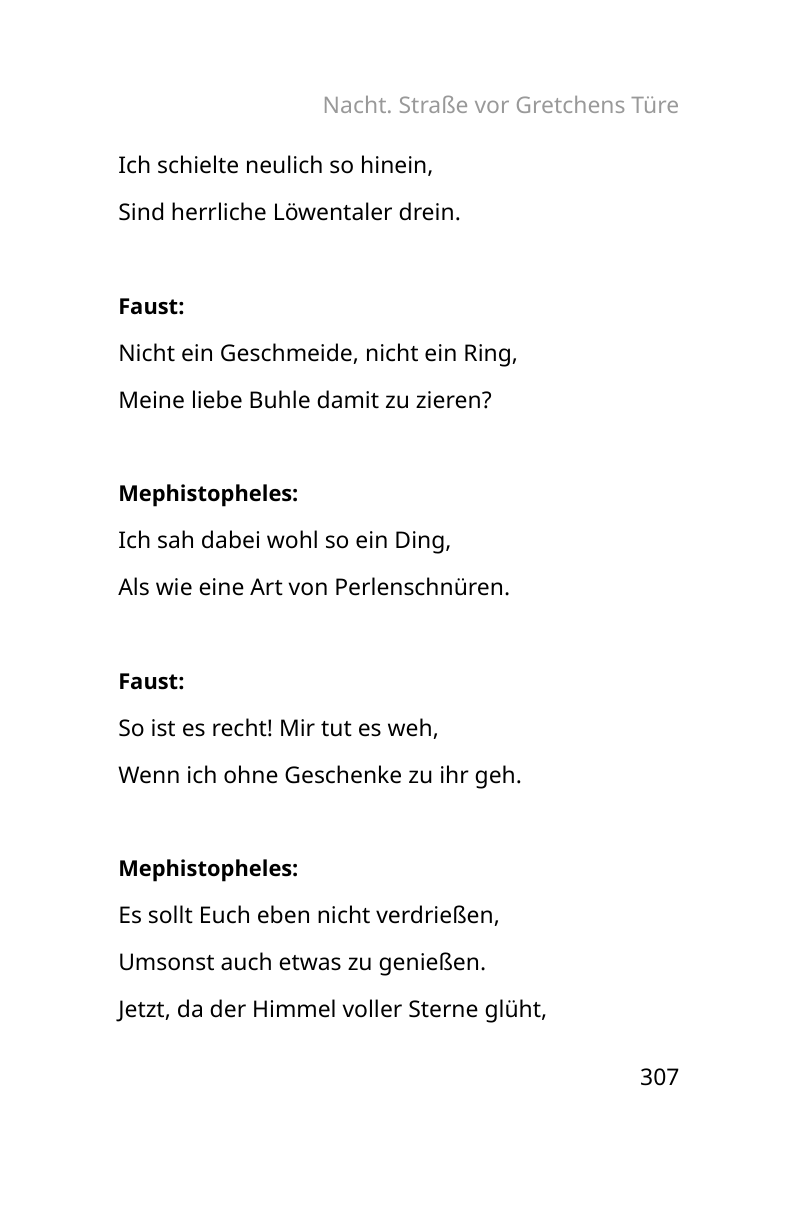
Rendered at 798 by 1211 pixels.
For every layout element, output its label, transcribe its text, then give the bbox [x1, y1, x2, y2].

text Ich schielte neulich so hinein, Sind herrliche Löwentaler drein. [118, 149, 679, 227]
text Faust: Nicht ein Geschmeide, nicht ein Ring, Meine liebe Buhle damit zu zieren? [118, 261, 679, 415]
text Faust: So ist es recht! Mir tut es weh, Wenn ich ohne Geschenke zu ihr geh. [118, 636, 679, 790]
text Mephistopheles: Ich sah dabei wohl so ein Ding, Als wie eine Art von Perlenschnüren. [118, 448, 679, 602]
text Mephistopheles: Es sollt Euch eben nicht verdrießen, Umsonst auch etwas zu genießen. Jetzt, da der Himmel voller Sterne glüht, [118, 823, 679, 1024]
